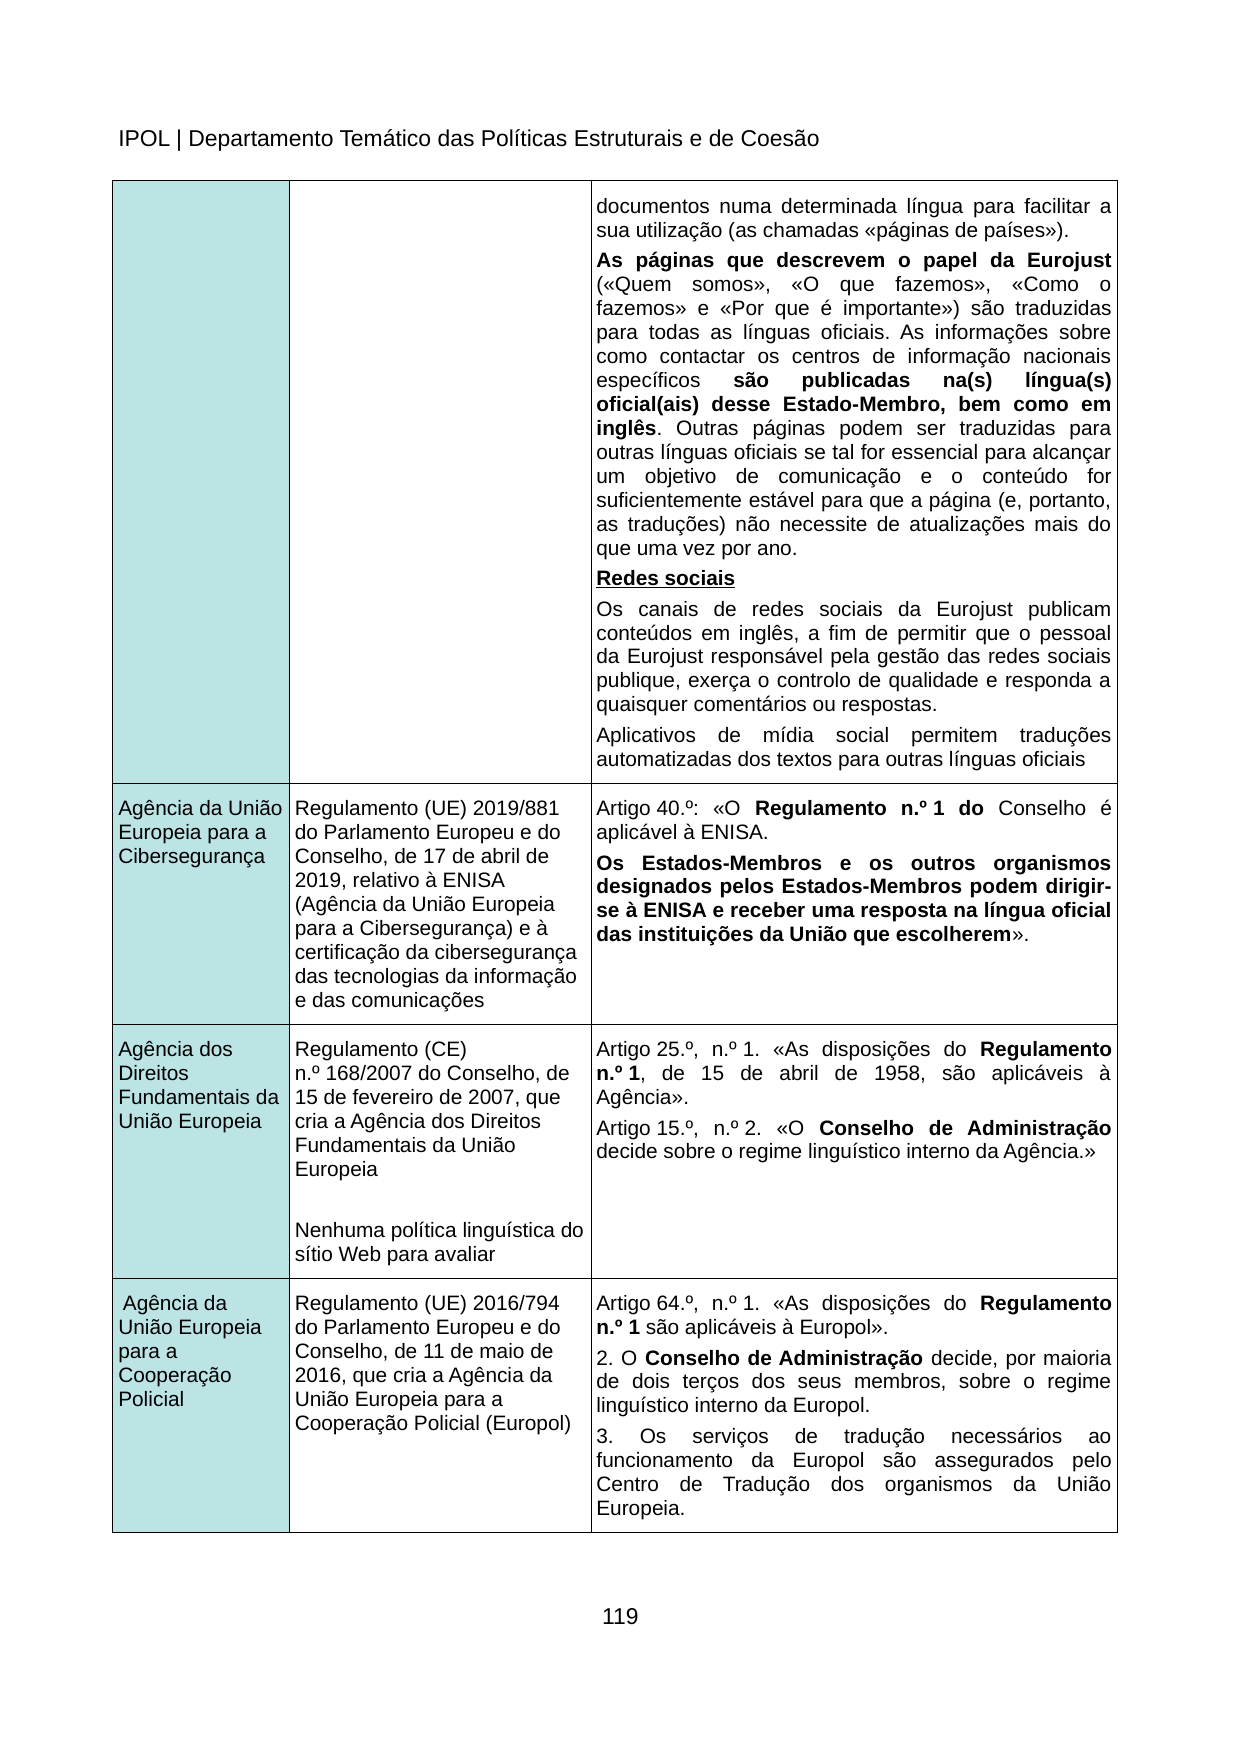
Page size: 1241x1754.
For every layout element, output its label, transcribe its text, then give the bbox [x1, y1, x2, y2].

table_cell Regulamento (UE) 2019/881 do Parlamento Europeu e do Conselho, de 17 de abril de 2019, relativo à ENISA (Agência da União Europeia para a Cibersegurança) e à certificação da cibersegurança das tecnologias da informação e das comunicações [290, 784, 591, 1024]
table_cell Agência da União Europeia para a Cooperação Policial [113, 1279, 289, 1532]
table_cell [290, 181, 591, 783]
table_cell Artigo 25.º, n.º 1. «As disposições do Regulamento n.º 1, de 15 de abril de 1958, são aplicáveis à Agência». Artigo 15.º, n.º 2. «O Conselho de Administração decide sobre o regime linguístico interno da Agência.» [592, 1025, 1117, 1278]
table_cell Artigo 40.º: «O Regulamento n.º 1 do Conselho é aplicável à ENISA. Os Estados-Membros e os outros organismos designados pelos Estados-Membros podem dirigir-se à ENISA e receber uma resposta na língua oficial das instituições da União que escolherem». [592, 784, 1117, 1024]
table_cell Artigo 64.º, n.º 1. «As disposições do Regulamento n.º 1 são aplicáveis à Europol». 2. O Conselho de Administração decide, por maioria de dois terços dos seus membros, sobre o regime linguístico interno da Europol. 3. Os serviços de tradução necessários ao funcionamento da Europol são assegurados pelo Centro de Tradução dos organismos da União Europeia. [592, 1279, 1117, 1532]
table_cell Agência dos Direitos Fundamentais da União Europeia [113, 1025, 289, 1278]
table_cell [113, 181, 289, 783]
table_cell documentos numa determinada língua para facilitar a sua utilização (as chamadas «páginas de países»). As páginas que descrevem o papel da Eurojust («Quem somos», «O que fazemos», «Como o fazemos» e «Por que é importante») são traduzidas para todas as línguas oficiais. As informações sobre como contactar os centros de informação nacionais específicos são publicadas na(s) língua(s) oficial(ais) desse Estado-Membro, bem como em inglês. Outras páginas podem ser traduzidas para outras línguas oficiais se tal for essencial para alcançar um objetivo de comunicação e o conteúdo for suficientemente estável para que a página (e, portanto, as traduções) não necessite de atualizações mais do que uma vez por ano. Redes sociais Os canais de redes sociais da Eurojust publicam conteúdos em inglês, a fim de permitir que o pessoal da Eurojust responsável pela gestão das redes sociais publique, exerça o controlo de qualidade e responda a quaisquer comentários ou respostas. Aplicativos de mídia social permitem traduções automatizadas dos textos para outras línguas oficiais [592, 181, 1117, 783]
table_cell Regulamento (UE) 2016/794 do Parlamento Europeu e do Conselho, de 11 de maio de 2016, que cria a Agência da União Europeia para a Cooperação Policial (Europol) [290, 1279, 591, 1532]
table_cell Regulamento (CE) n.º 168/2007 do Conselho, de 15 de fevereiro de 2007, que cria a Agência dos Direitos Fundamentais da União Europeia Nenhuma política linguística do sítio Web para avaliar [290, 1025, 591, 1278]
table_cell Agência da União Europeia para a Cibersegurança [113, 784, 289, 1024]
